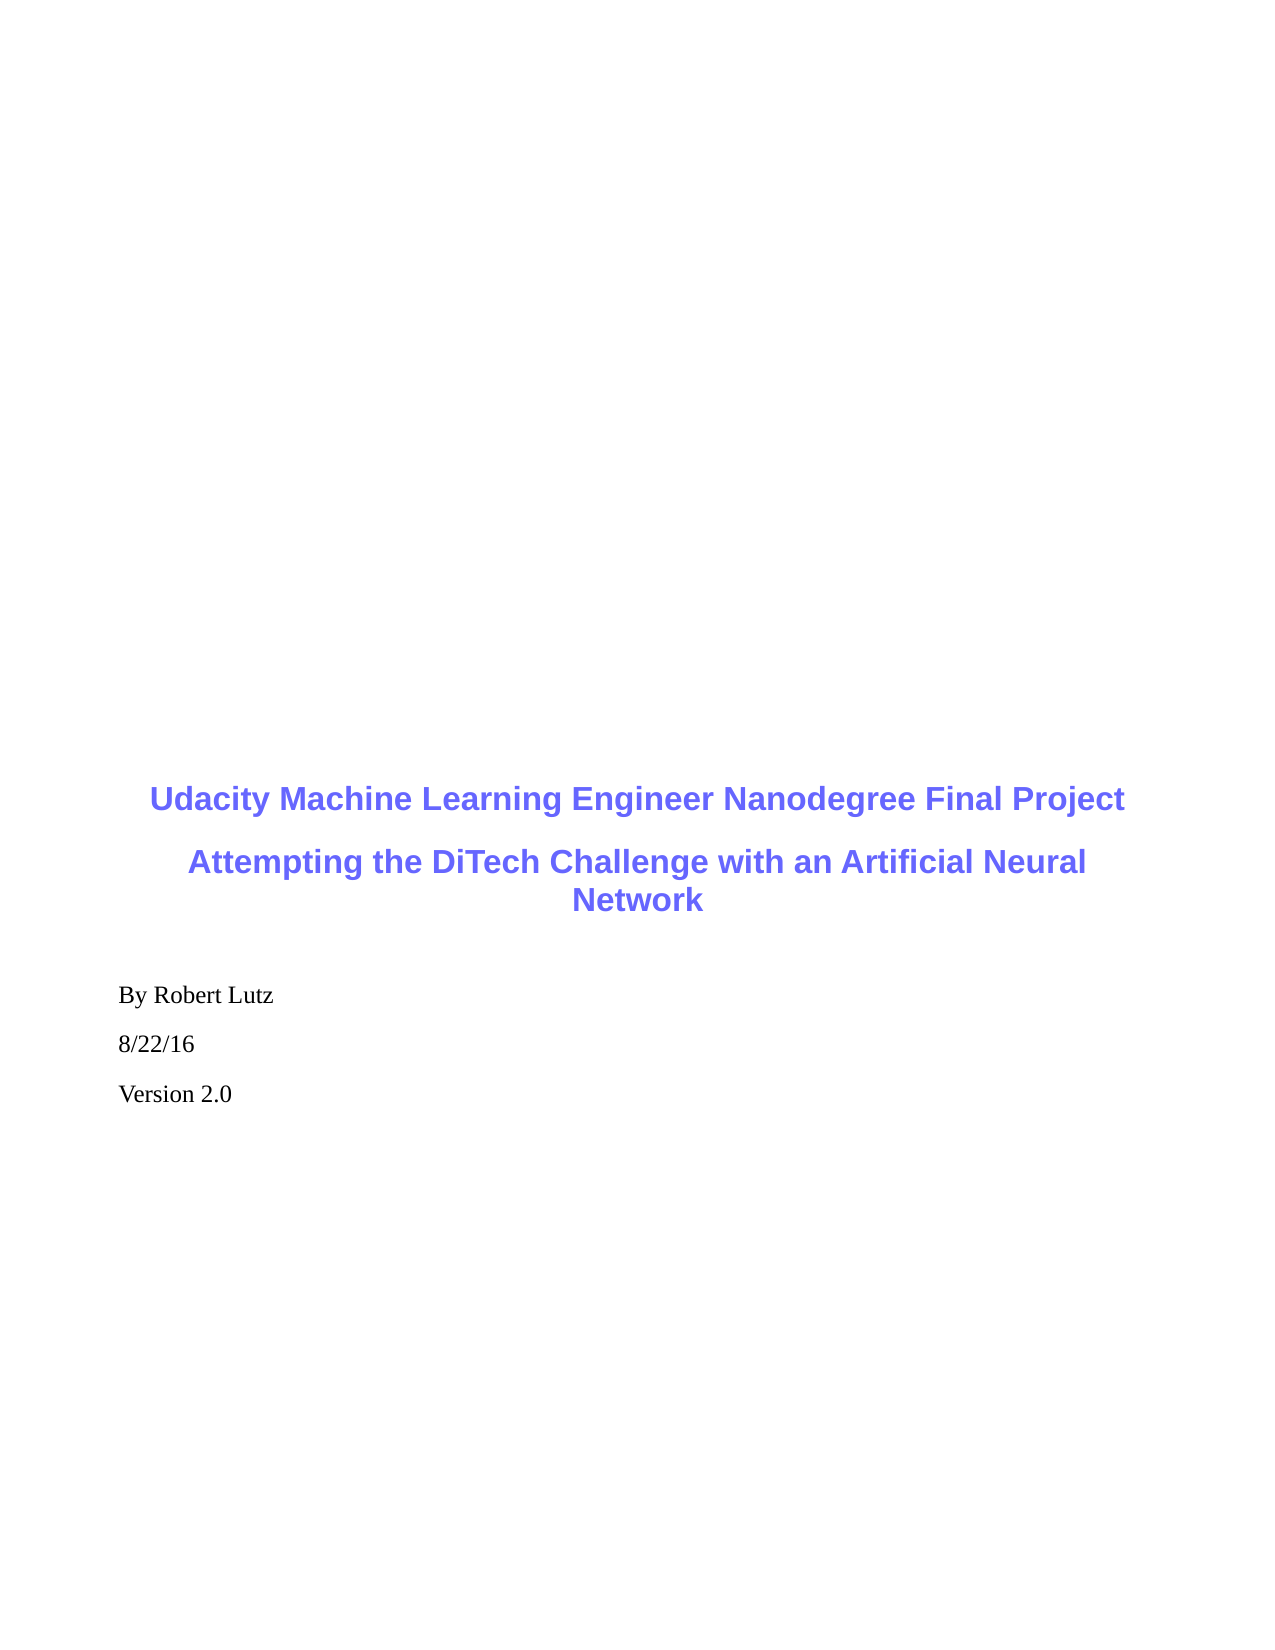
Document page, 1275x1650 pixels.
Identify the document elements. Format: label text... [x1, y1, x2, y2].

subtitle Attempting the DiTech Challenge with an Artificial Neural Network [118, 842, 1157, 919]
subtitle 8/22/16 [118, 1029, 1157, 1058]
subtitle Version 2.0 [118, 1079, 1157, 1107]
title Udacity Machine Learning Engineer Nanodegree Final Project [118, 779, 1157, 817]
subtitle By Robert Lutz [118, 981, 1157, 1009]
